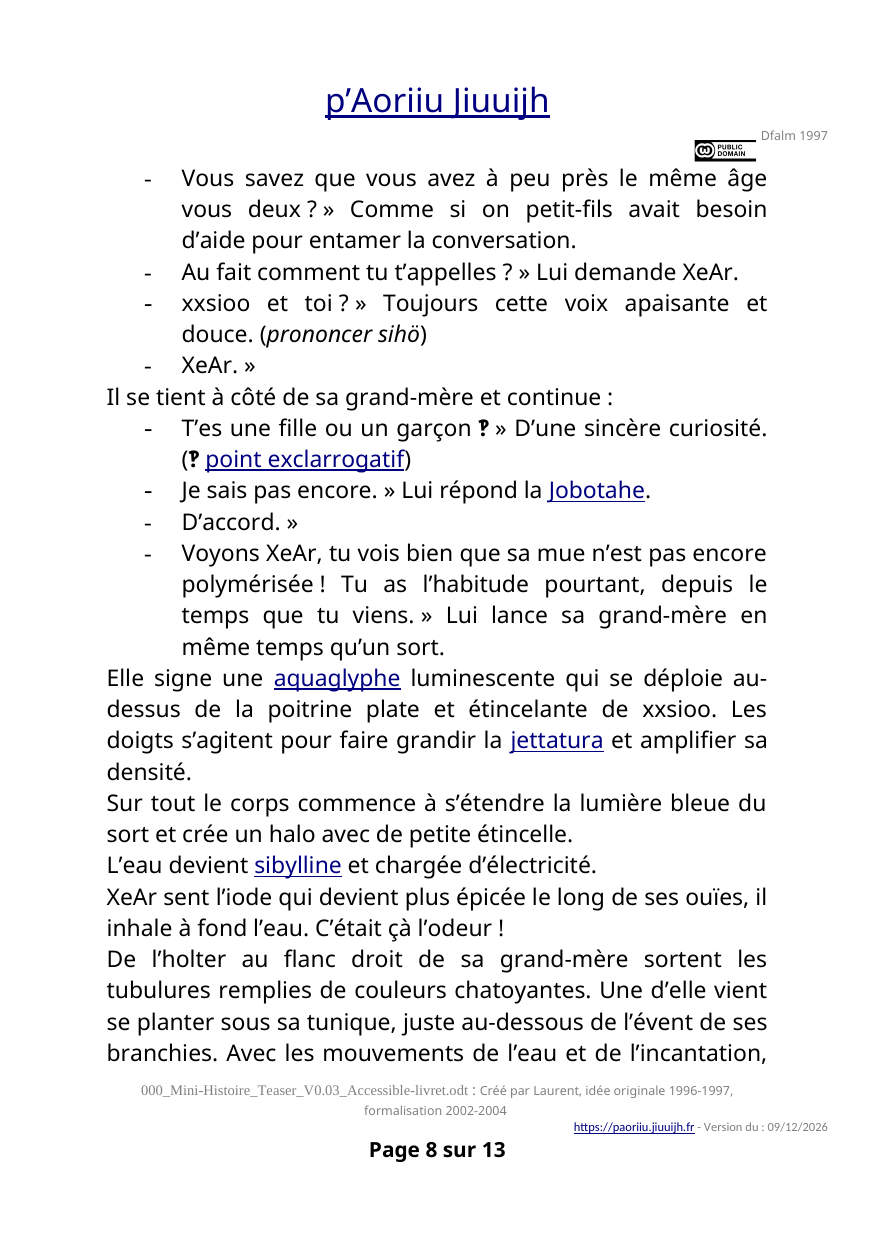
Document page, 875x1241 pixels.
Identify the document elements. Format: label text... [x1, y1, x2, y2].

list xxsioo et toi ? » Toujours cette voix apaisante et douce. (prononcer sihö) [144, 287, 768, 349]
text Elle signe une aquaglyphe luminescente qui se déploie au-dessus de la poitrine plate et étincelante de xxsioo. Les doigts s’agitent pour faire grandir la jettatura et amplifier sa densité. [106, 662, 768, 787]
text De l’holter au flanc droit de sa grand-mère sortent les tubulures remplies de couleurs chatoyantes. Une d’elle vient se planter sous sa tunique, juste au-dessous de l’évent de ses branchies. Avec les mouvements de l’eau et de l’incantation, [106, 943, 768, 1068]
list Vous savez que vous avez à peu près le même âge vous deux ? » Comme si on petit-fils avait besoin d’aide pour entamer la conversation. [144, 162, 768, 256]
list Voyons XeAr, tu vois bien que sa mue n’est pas encore polymérisée ! Tu as l’habitude pourtant, depuis le temps que tu viens. » Lui lance sa grand-mère en même temps qu’un sort. [144, 537, 768, 662]
list D’accord. » [144, 506, 768, 537]
list T’es une fille ou un garçon ‽ » D’une sincère curiosité. (‽ point exclarrogatif) [144, 412, 768, 474]
text XeAr sent l’iode qui devient plus épicée le long de ses ouïes, il inhale à fond l’eau. C’était çà l’odeur ! [106, 881, 768, 943]
list Je sais pas encore. » Lui répond la Jobotahe. [144, 474, 768, 506]
text Sur tout le corps commence à s’étendre la lumière bleue du sort et crée un halo avec de petite étincelle. [106, 787, 768, 849]
text Il se tient à côté de sa grand-mère et continue : [106, 381, 768, 412]
list XeAr. » [144, 349, 768, 381]
text L’eau devient sibylline et chargée d’électricité. [106, 849, 768, 881]
list Au fait comment tu t’appelles ? » Lui demande XeAr. [144, 256, 768, 287]
